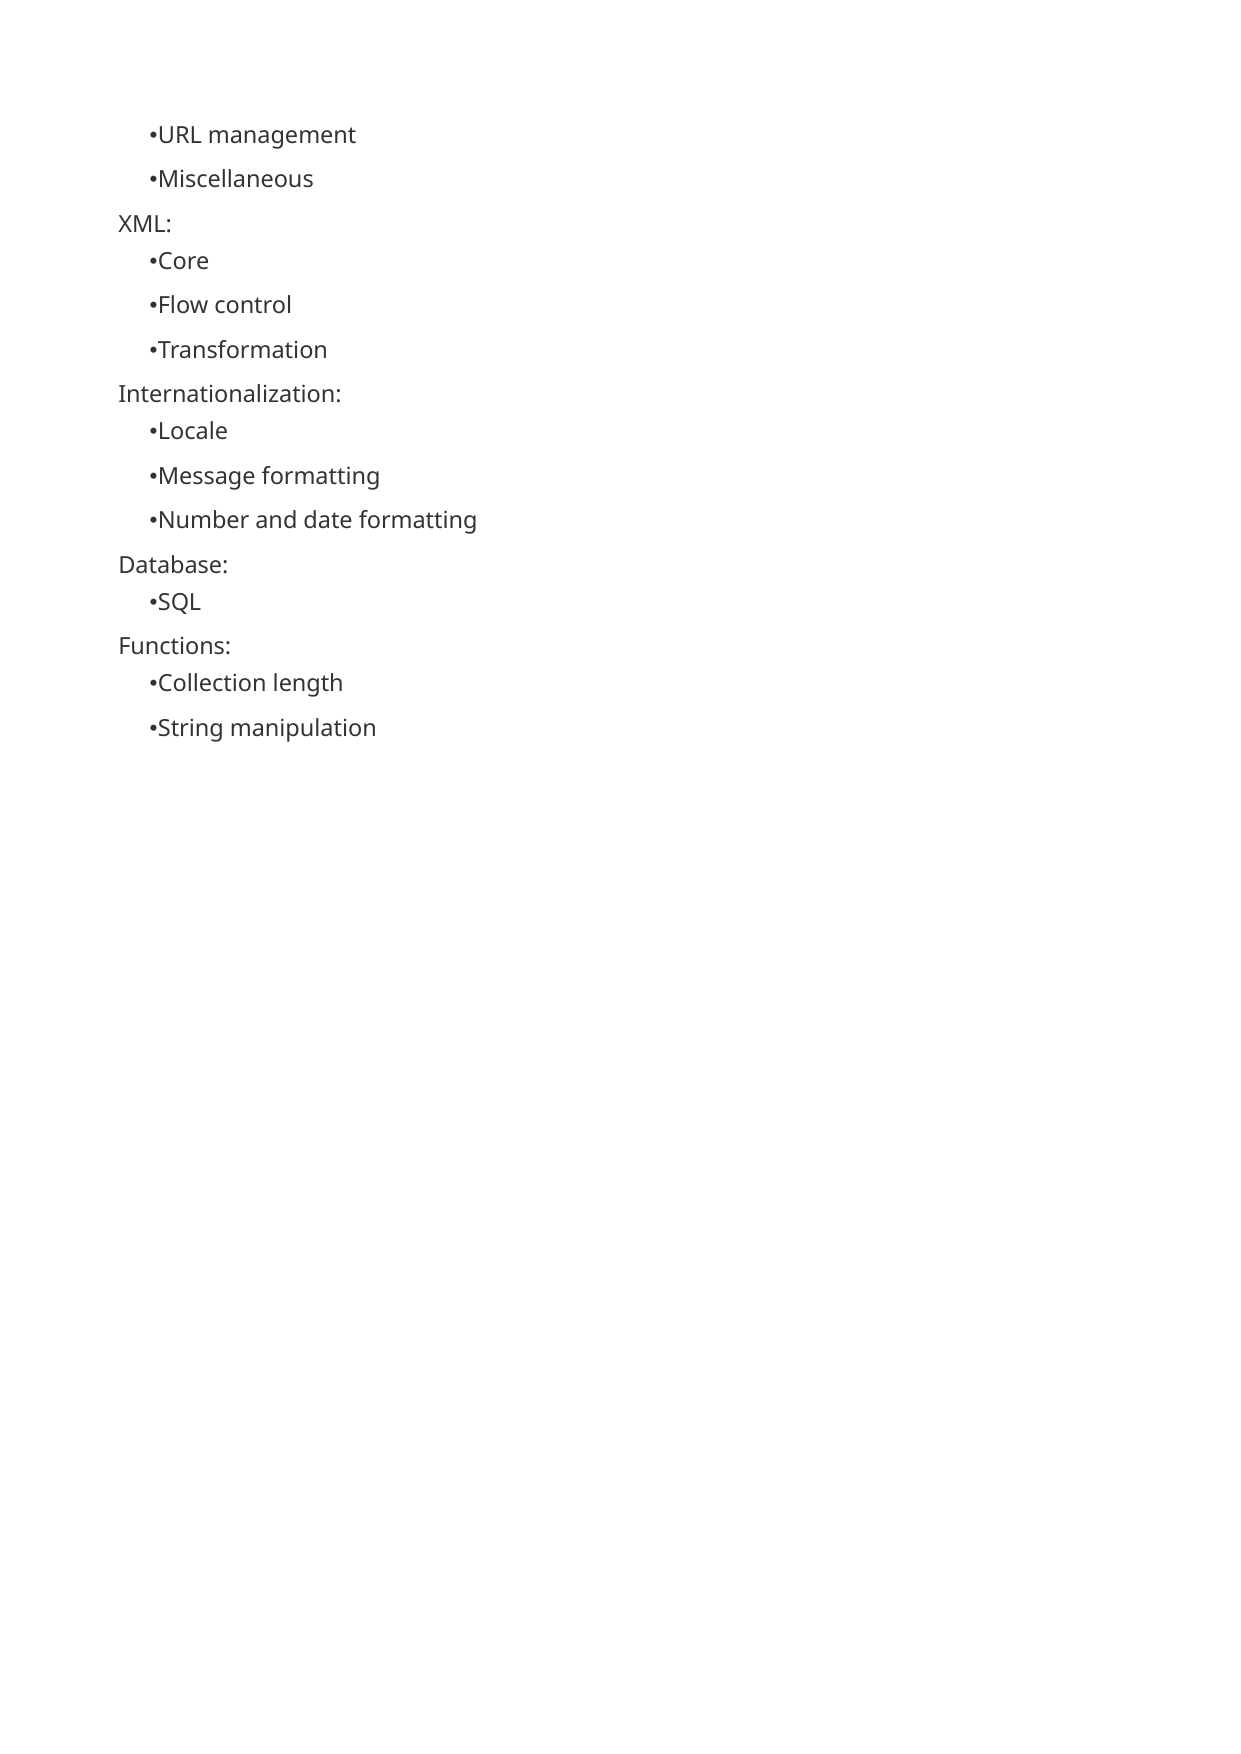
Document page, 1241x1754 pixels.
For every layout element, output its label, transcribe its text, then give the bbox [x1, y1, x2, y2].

list Locale [134, 414, 1122, 447]
text XML: [118, 207, 1122, 239]
list Number and date formatting [134, 504, 1122, 536]
list URL management [134, 118, 1122, 150]
list Core [134, 244, 1122, 276]
list String manipulation [134, 711, 1122, 743]
list Transformation [134, 333, 1122, 365]
list SQL [134, 585, 1122, 617]
list Miscellaneous [134, 163, 1122, 195]
text Database: [118, 548, 1122, 580]
list Message formatting [134, 459, 1122, 491]
list Collection length [134, 666, 1122, 698]
list Flow control [134, 289, 1122, 321]
text Internationalization: [118, 378, 1122, 410]
text Functions: [118, 630, 1122, 662]
